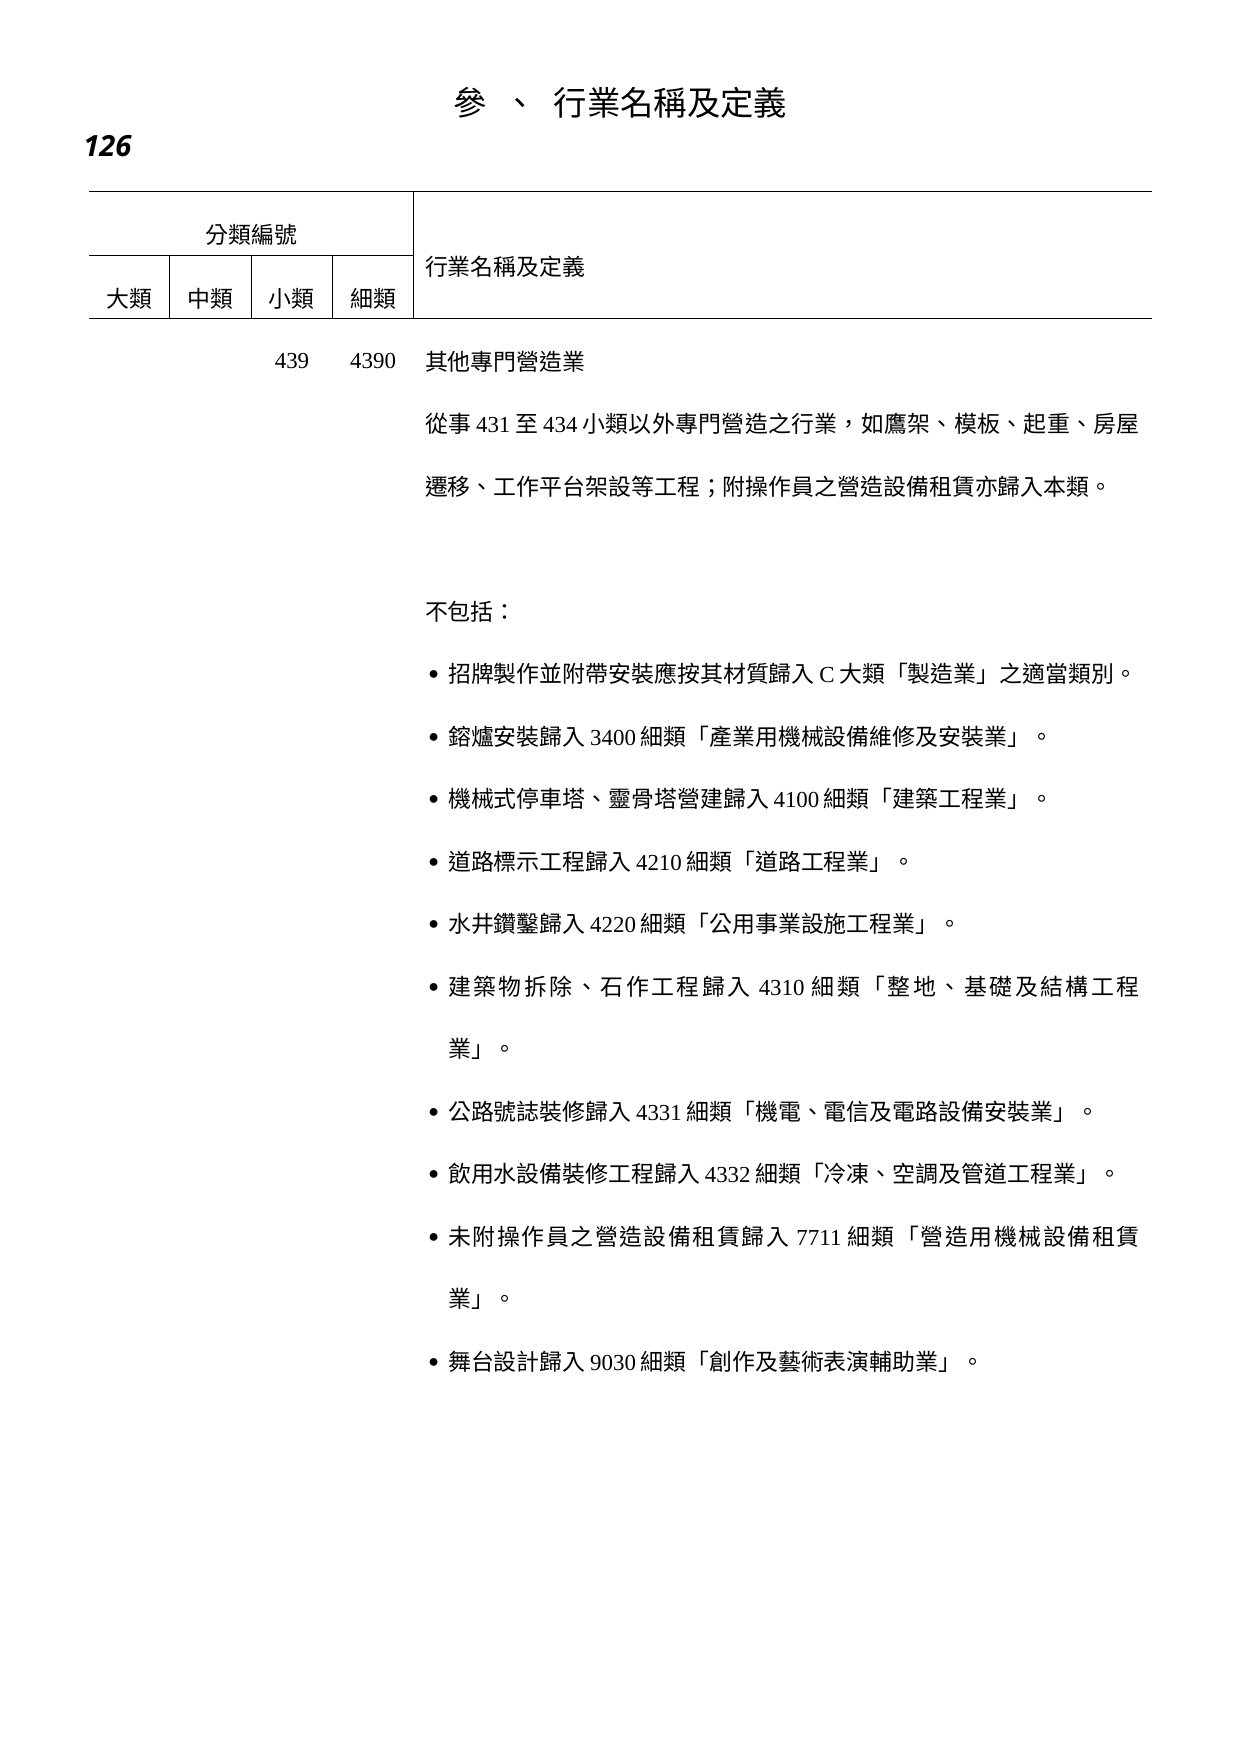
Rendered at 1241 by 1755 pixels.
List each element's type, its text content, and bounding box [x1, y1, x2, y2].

table_cell [89, 319, 170, 1568]
table_cell 小類 [252, 256, 332, 318]
table_cell 中類 [170, 256, 251, 318]
table_cell 4390 [332, 319, 413, 1568]
table_cell 439 [251, 319, 332, 1568]
table_cell 大類 [89, 256, 169, 318]
table_header 分類編號 [89, 192, 413, 255]
table_cell 細類 [333, 256, 413, 318]
table_cell [170, 319, 251, 1568]
table_cell 其他專門營造業 從事431至434小類以外專門營造之行業，如鷹架、模板、起重、房屋遷移、工作平台架設等工程；附操作員之營造設備租賃亦歸入本類。 不包括： 招牌製作並附帶安裝應按其材質歸入C大類「製造業」之適當類別。 鎔爐安裝歸入3400細類「產業用機械設備維修及安裝業」。 機械式停車塔、靈骨塔營建歸入4100細類「建築工程業」。 道路標示工程歸入4210細類「道路工程業」。 水井鑽鑿歸入4220細類「公用事業設施工程業」。 建築物拆除、石作工程歸入4310細類「整地、基礎及結構工程業」。 公路號誌裝修歸入4331細類「機電、電信及電路設備安裝業」。 飲用水設備裝修工程歸入4332細類「冷凍、空調及管道工程業」。 未附操作員之營造設備租賃歸入7711細類「營造用機械設備租賃業」。 舞台設計歸入9030細類「創作及藝術表演輔助業」。 [414, 319, 1152, 1568]
table_header 行業名稱及定義 [414, 192, 1152, 318]
